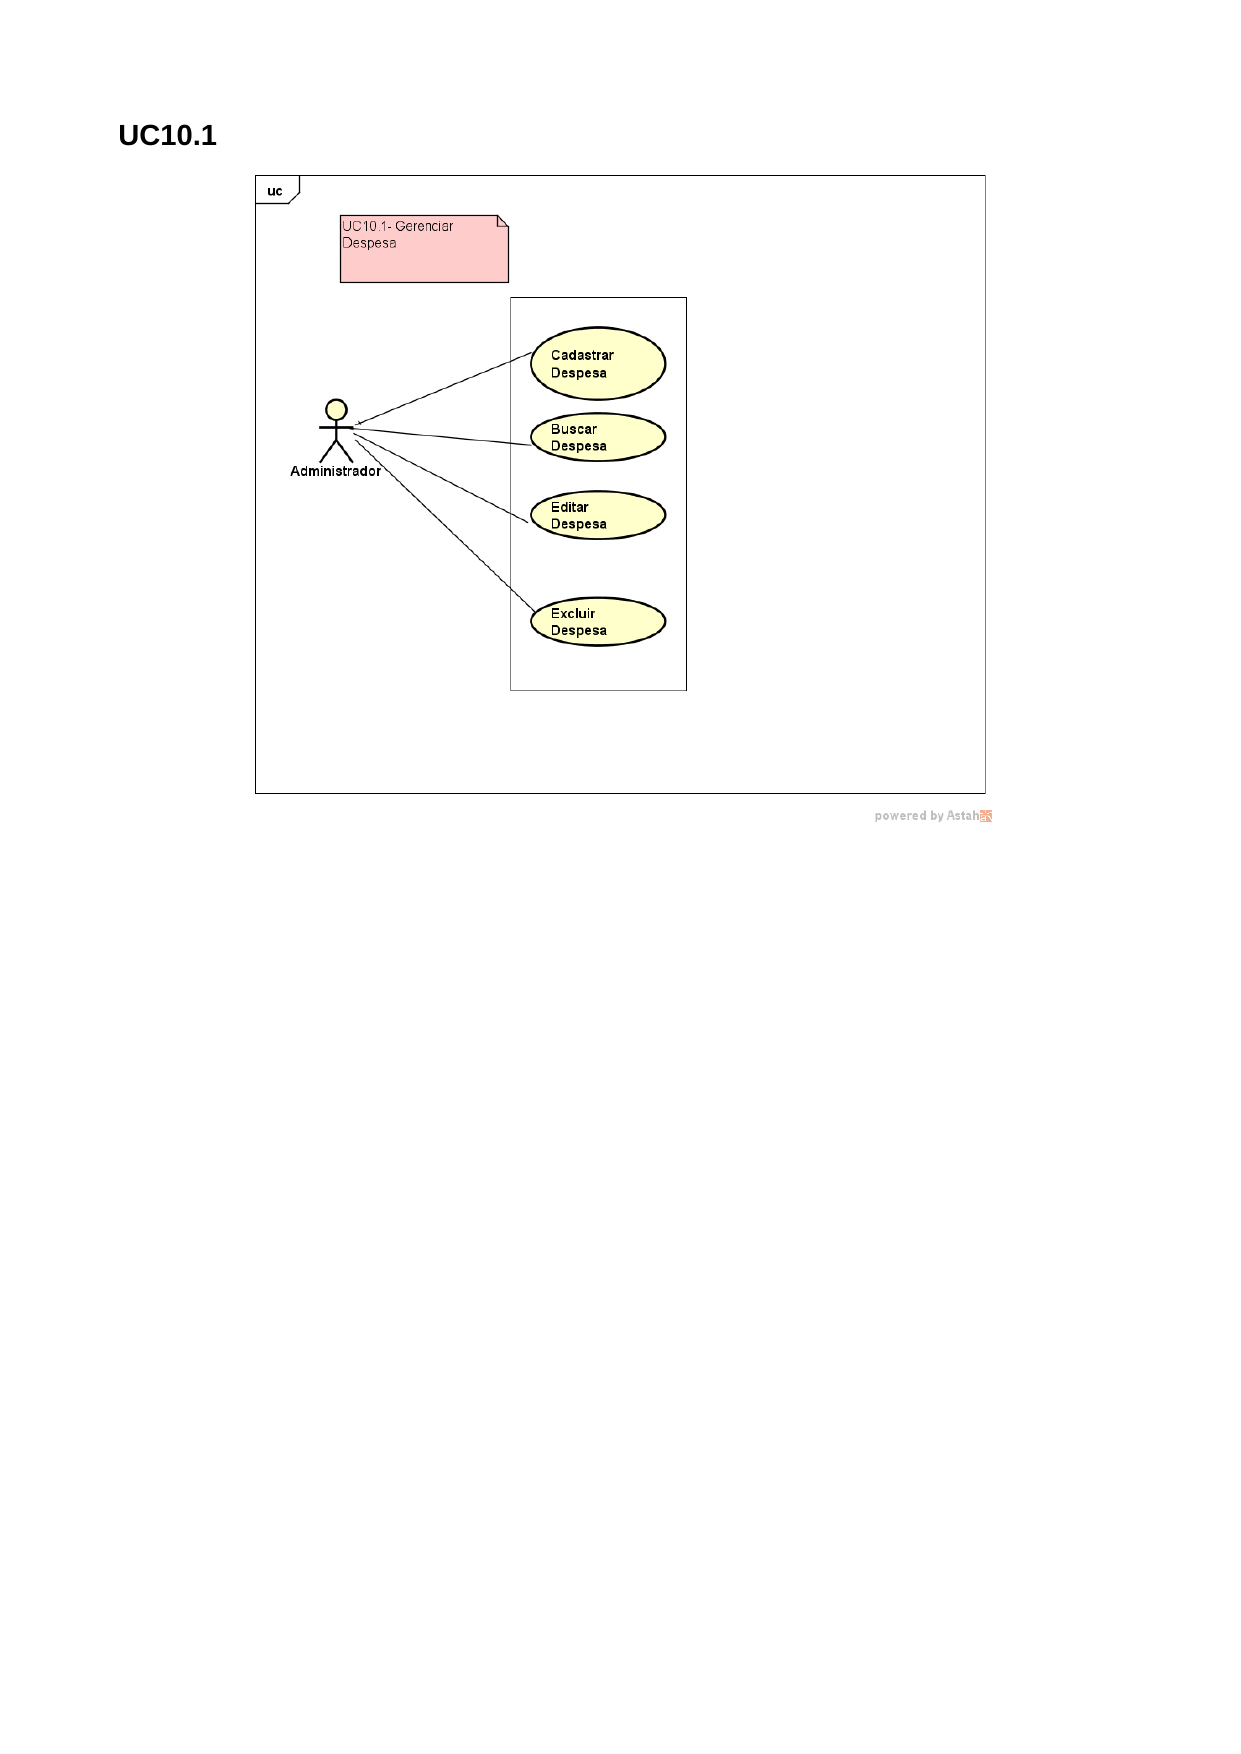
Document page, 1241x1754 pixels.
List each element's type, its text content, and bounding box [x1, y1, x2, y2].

subtitle UC10.1 [118, 118, 1122, 152]
picture [244, 164, 996, 826]
